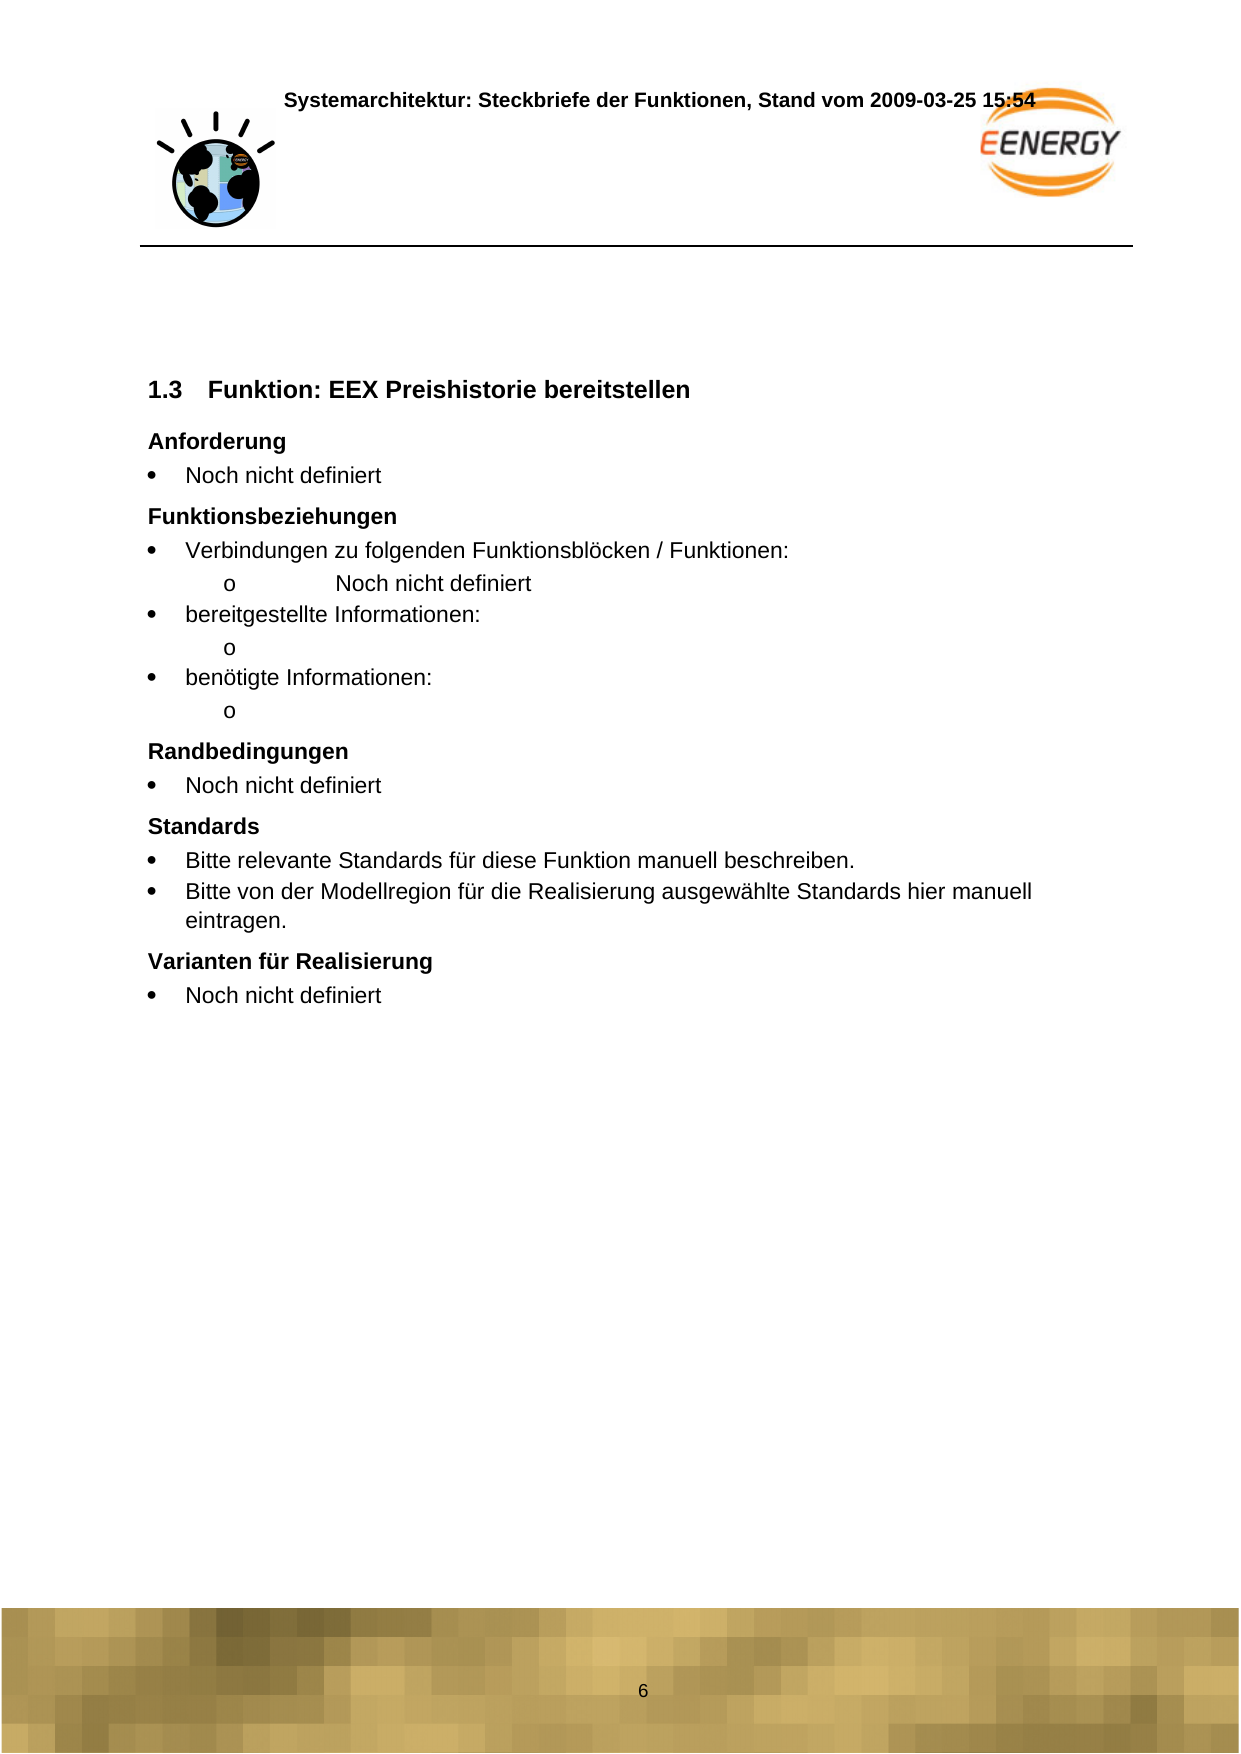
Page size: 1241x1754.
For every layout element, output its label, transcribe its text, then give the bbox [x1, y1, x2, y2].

text Funktionsbeziehungen [148, 503, 1137, 530]
text Standards [148, 813, 1137, 839]
list Noch nicht definiert [148, 462, 1137, 488]
list Noch nicht definiert [148, 982, 1137, 1008]
list Noch nicht definiert [223, 570, 1137, 598]
list Verbindungen zu folgenden Funktionsblöcken / Funktionen: [148, 537, 1137, 563]
list bereitgestellte Informationen: [148, 601, 1137, 627]
picture [966, 77, 1135, 198]
list Noch nicht definiert [148, 772, 1137, 798]
list benötigte Informationen: [148, 664, 1137, 690]
subtitle Funktion: EEX Preishistorie bereitstellen [148, 375, 1137, 404]
text Varianten für Realisierung [148, 948, 1137, 974]
text Randbedingungen [148, 738, 1137, 764]
list Bitte relevante Standards für diese Funktion manuell beschreiben. [148, 847, 1137, 873]
list Bitte von der Modellregion für die Realisierung ausgewählte Standards hier manuell eintragen. [148, 878, 1137, 933]
picture [155, 108, 276, 229]
text Anforderung [148, 428, 1137, 454]
picture [1, 1608, 1239, 1753]
